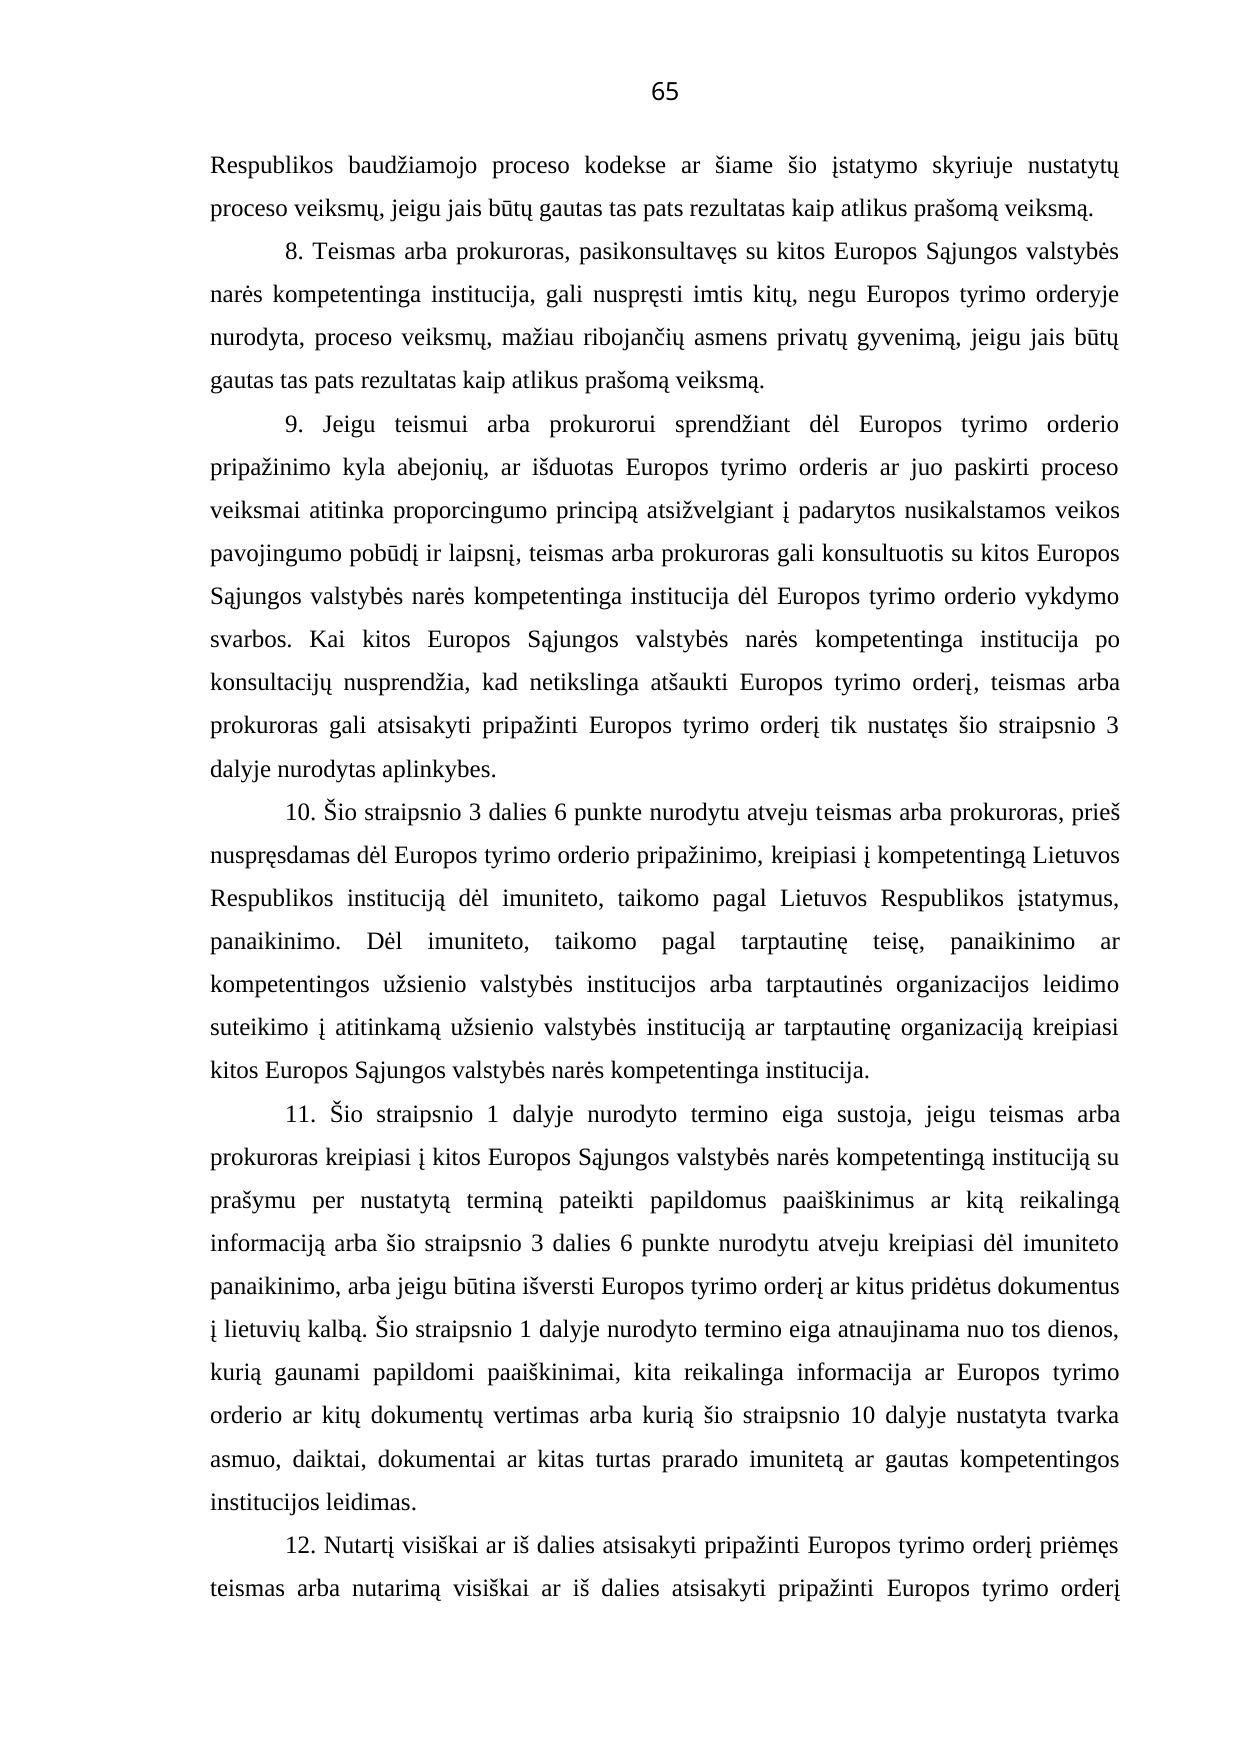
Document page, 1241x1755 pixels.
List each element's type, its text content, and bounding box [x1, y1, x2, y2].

text 8. Teismas arba prokuroras, pasikonsultavęs su kitos Europos Sąjungos valstybės narės kompetentinga institucija, gali nuspręsti imtis kitų, negu Europos tyrimo orderyje nurodyta, proceso veiksmų, mažiau ribojančių asmens privatų gyvenimą, jeigu jais būtų gautas tas pats rezultatas kaip atlikus prašomą veiksmą. [210, 236, 1120, 394]
text 9. Jeigu teismui arba prokurorui sprendžiant dėl Europos tyrimo orderio pripažinimo kyla abejonių, ar išduotas Europos tyrimo orderis ar juo paskirti proceso veiksmai atitinka proporcingumo principą atsižvelgiant į padarytos nusikalstamos veikos pavojingumo pobūdį ir laipsnį, teismas arba prokuroras gali konsultuotis su kitos Europos Sąjungos valstybės narės kompetentinga institucija dėl Europos tyrimo orderio vykdymo svarbos. Kai kitos Europos Sąjungos valstybės narės kompetentinga institucija po konsultacijų nusprendžia, kad netikslinga atšaukti Europos tyrimo orderį, teismas arba prokuroras gali atsisakyti pripažinti Europos tyrimo orderį tik nustatęs šio straipsnio 3 dalyje nurodytas aplinkybes. [210, 409, 1120, 782]
text 12. Nutartį visiškai ar iš dalies atsisakyti pripažinti Europos tyrimo orderį priėmęs teismas arba nutarimą visiškai ar iš dalies atsisakyti pripažinti Europos tyrimo orderį [210, 1530, 1120, 1602]
text Respublikos baudžiamojo proceso kodekse ar šiame šio įstatymo skyriuje nustatytų proceso veiksmų, jeigu jais būtų gautas tas pats rezultatas kaip atlikus prašomą veiksmą. [210, 150, 1120, 222]
text 10. Šio straipsnio 3 dalies 6 punkte nurodytu atveju teismas arba prokuroras, prieš nuspręsdamas dėl Europos tyrimo orderio pripažinimo, kreipiasi į kompetentingą Lietuvos Respublikos instituciją dėl imuniteto, taikomo pagal Lietuvos Respublikos įstatymus, panaikinimo. Dėl imuniteto, taikomo pagal tarptautinę teisę, panaikinimo ar kompetentingos užsienio valstybės institucijos arba tarptautinės organizacijos leidimo suteikimo į atitinkamą užsienio valstybės instituciją ar tarptautinę organizaciją kreipiasi kitos Europos Sąjungos valstybės narės kompetentinga institucija. [210, 797, 1120, 1084]
text 11. Šio straipsnio 1 dalyje nurodyto termino eiga sustoja, jeigu teismas arba prokuroras kreipiasi į kitos Europos Sąjungos valstybės narės kompetentingą instituciją su prašymu per nustatytą terminą pateikti papildomus paaiškinimus ar kitą reikalingą informaciją arba šio straipsnio 3 dalies 6 punkte nurodytu atveju kreipiasi dėl imuniteto panaikinimo, arba jeigu būtina išversti Europos tyrimo orderį ar kitus pridėtus dokumentus į lietuvių kalbą. Šio straipsnio 1 dalyje nurodyto termino eiga atnaujinama nuo tos dienos, kurią gaunami papildomi paaiškinimai, kita reikalinga informacija ar Europos tyrimo orderio ar kitų dokumentų vertimas arba kurią šio straipsnio 10 dalyje nustatyta tvarka asmuo, daiktai, dokumentai ar kitas turtas prarado imunitetą ar gautas kompetentingos institucijos leidimas. [210, 1099, 1120, 1516]
